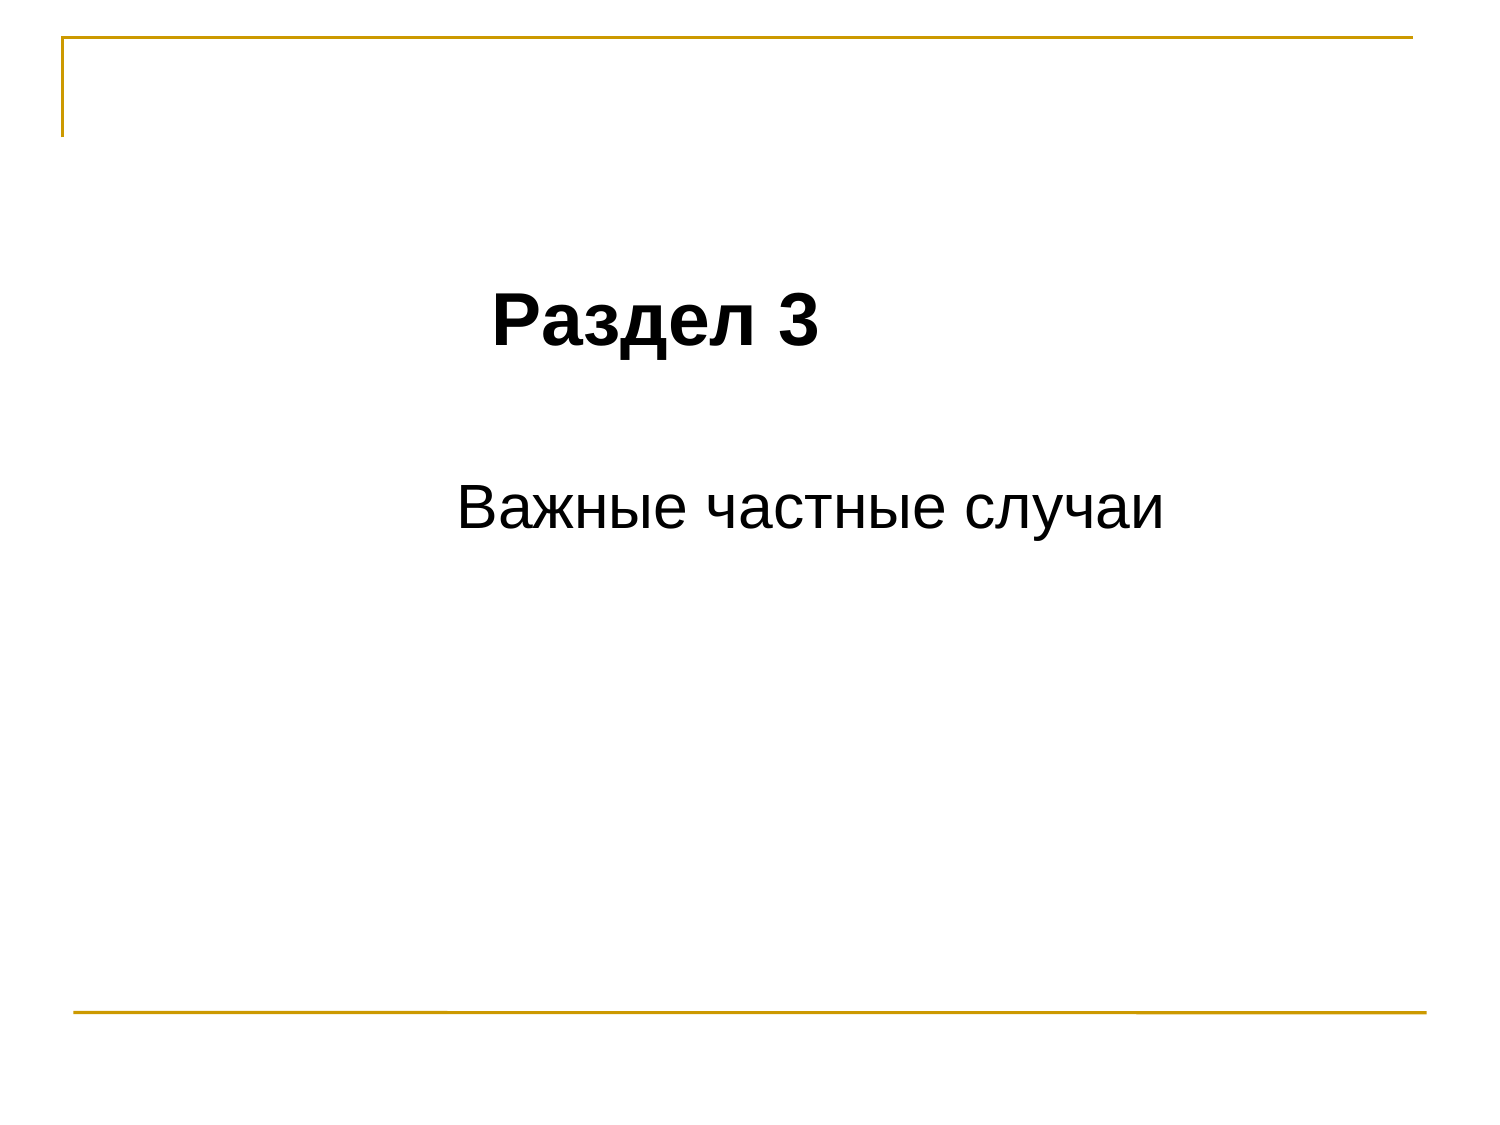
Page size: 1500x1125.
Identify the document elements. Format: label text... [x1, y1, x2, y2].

list Раздел 3 Важные частные случаи [75, 262, 1425, 1006]
